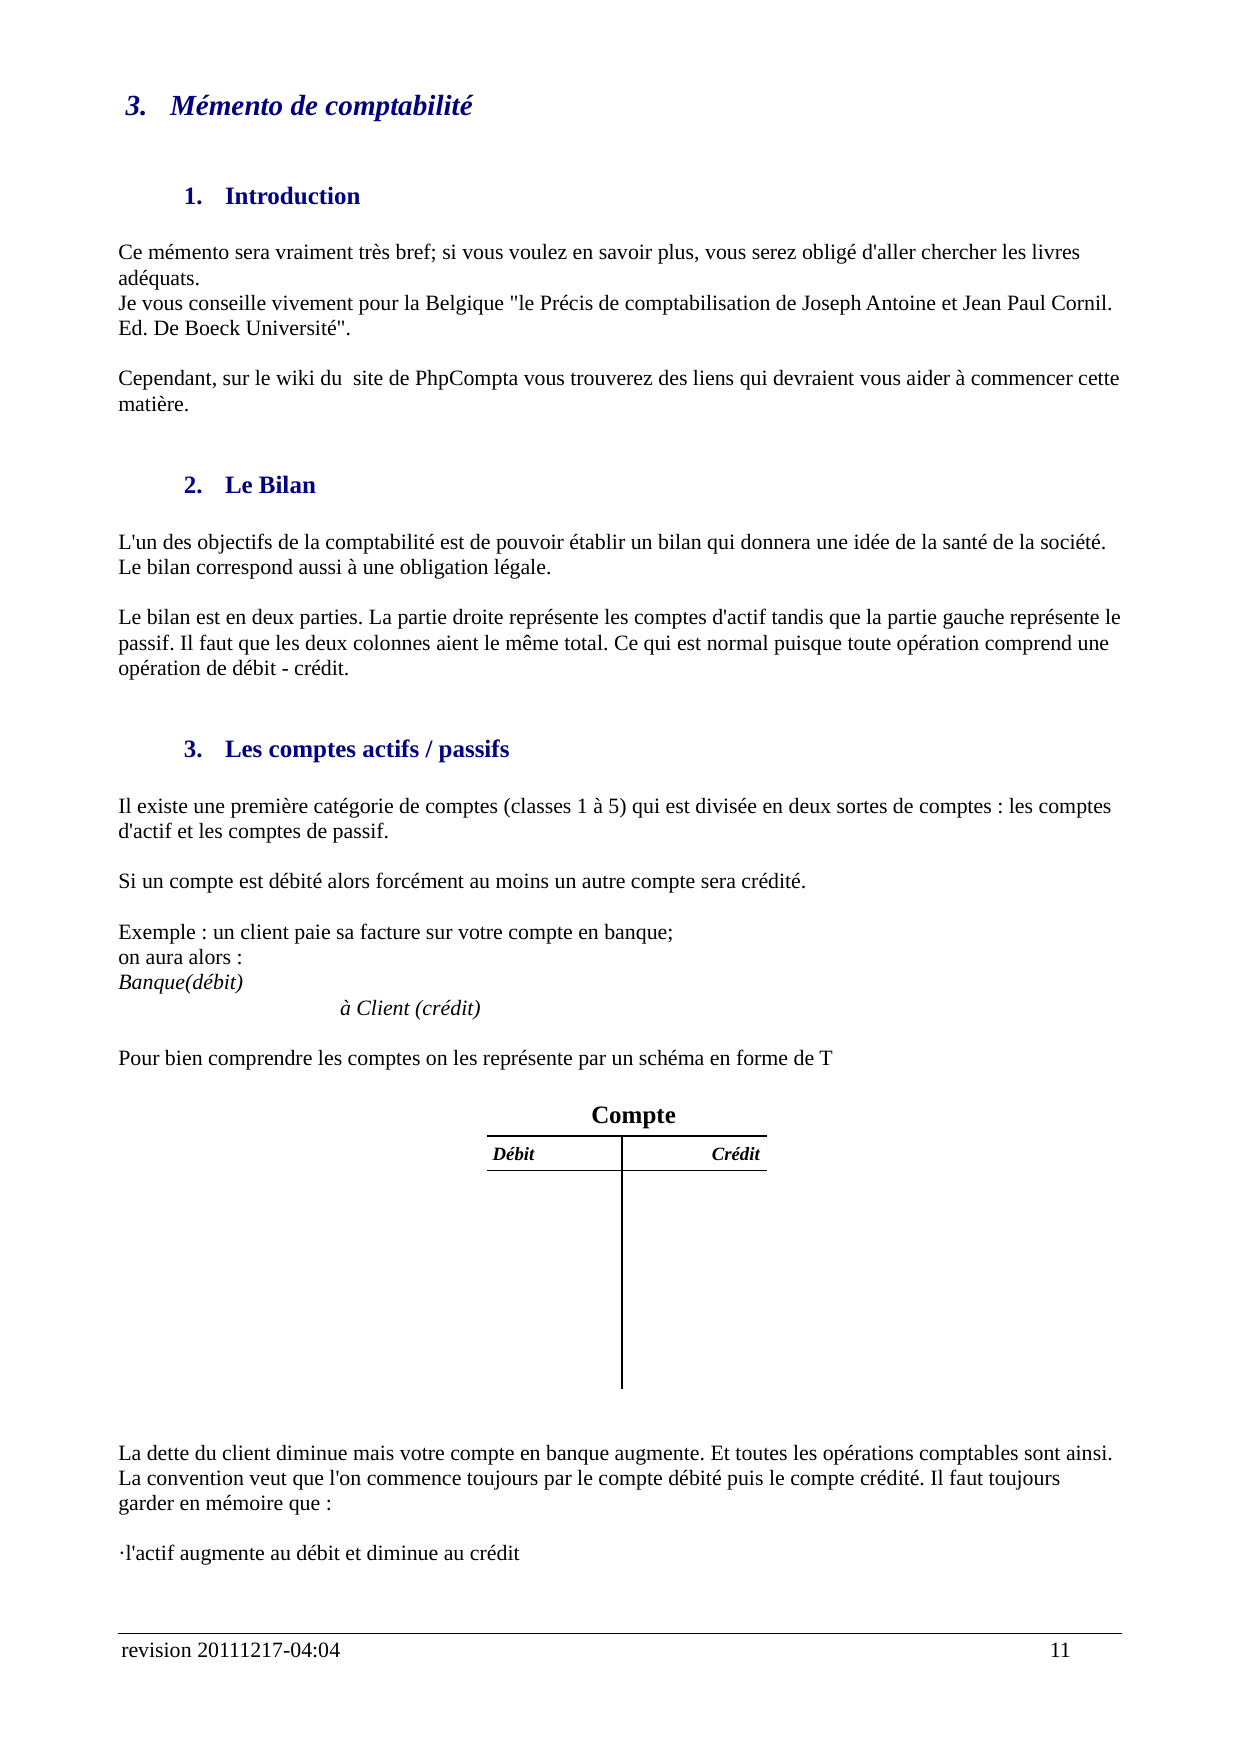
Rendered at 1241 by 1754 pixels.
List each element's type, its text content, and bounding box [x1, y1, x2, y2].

text La dette du client diminue mais votre compte en banque augmente. Et toutes les opérations comptables sont ainsi. La convention veut que l'on commence toujours par le compte débité puis le compte crédité. Il faut toujours garder en mémoire que : [118, 1439, 1122, 1515]
subtitle Introduction [177, 181, 1122, 210]
subtitle Le Bilan [177, 470, 1122, 499]
text L'un des objectifs de la comptabilité est de pouvoir établir un bilan qui donnera une idée de la santé de la société. [118, 529, 1122, 554]
text Pour bien comprendre les comptes on les représente par un schéma en forme de T [118, 1045, 1122, 1070]
text Je vous conseille vivement pour la Belgique "le Précis de comptabilisation de Joseph Antoine et Jean Paul Cornil. Ed. De Boeck Université". [118, 290, 1122, 340]
text à Client (crédit) [118, 994, 1122, 1020]
text Exemple : un client paie sa facture sur votre compte en banque; [118, 919, 1122, 944]
text ·l'actif augmente au débit et diminue au crédit [118, 1540, 1122, 1566]
text Ce mémento sera vraiment très bref; si vous voulez en savoir plus, vous serez obligé d'aller chercher les livres adéquats. [118, 239, 1122, 290]
table_cell [487, 1171, 621, 1389]
table_cell Débit [487, 1137, 621, 1170]
text Banque(débit) [118, 969, 1122, 994]
text Le bilan correspond aussi à une obligation légale. [118, 554, 1122, 579]
text Le bilan est en deux parties. La partie droite représente les comptes d'actif tandis que la partie gauche représente le passif. Il faut que les deux colonnes aient le même total. Ce qui est normal puisque toute opération comprend une opération de débit - crédit. [118, 604, 1122, 680]
subtitle Mémento de comptabilité [118, 88, 1122, 122]
table_header Compte [487, 1095, 767, 1135]
text Cependant, sur le wiki du site de PhpCompta vous trouverez des liens qui devraient vous aider à commencer cette matière. [118, 365, 1122, 416]
text Si un compte est débité alors forcément au moins un autre compte sera crédité. [118, 868, 1122, 894]
text on aura alors : [118, 944, 1122, 969]
table_cell [623, 1171, 767, 1389]
subtitle Les comptes actifs / passifs [177, 734, 1122, 763]
text Il existe une première catégorie de comptes (classes 1 à 5) qui est divisée en deux sortes de comptes : les comptes d'actif et les comptes de passif. [118, 793, 1125, 843]
table_cell Crédit [623, 1137, 767, 1170]
